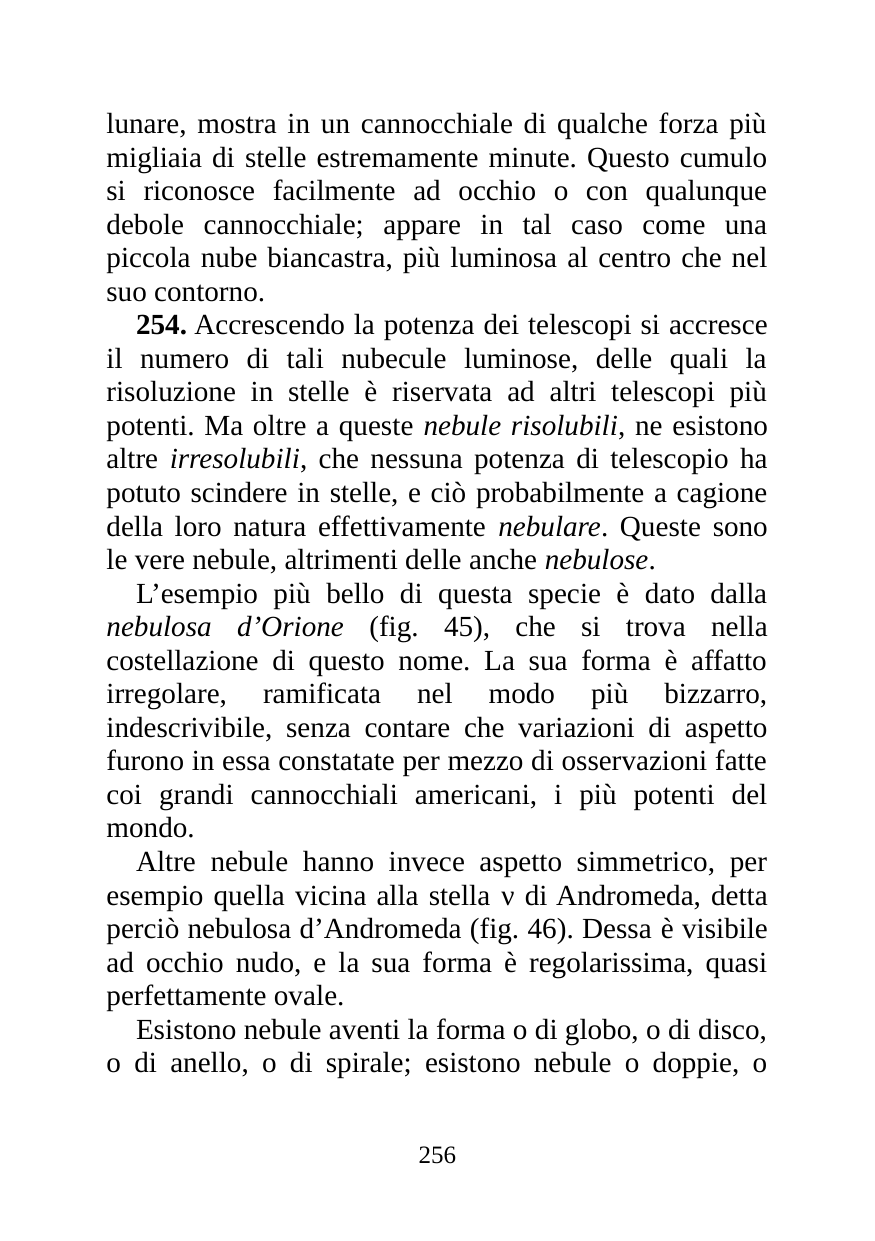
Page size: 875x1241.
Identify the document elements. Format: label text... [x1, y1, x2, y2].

text Esistono nebule aventi la forma o di globo, o di disco, o di anello, o di spirale; esistono nebule o doppie, o [106, 1012, 768, 1079]
text 254. Accrescendo la potenza dei telescopi si accresce il numero di tali nubecule luminose, delle quali la risoluzione in stelle è riservata ad altri telescopi più potenti. Ma oltre a queste nebule risolubili, ne esistono altre irresolubili, che nessuna potenza di telescopio ha potuto scindere in stelle, e ciò probabilmente a cagione della loro natura effettivamente nebulare. Queste sono le vere nebule, altrimenti delle anche nebulose. [106, 307, 768, 576]
text lunare, mostra in un cannocchiale di qualche forza più migliaia di stelle estremamente minute. Questo cumulo si riconosce facilmente ad occhio o con qualunque debole cannocchiale; appare in tal caso come una piccola nube biancastra, più luminosa al centro che nel suo contorno. [106, 106, 768, 307]
text Altre nebule hanno invece aspetto simmetrico, per esempio quella vicina alla stella ν di Andromeda, detta perciò nebulosa d’Andromeda (fig. 46). Dessa è visibile ad occhio nudo, e la sua forma è regolarissima, quasi perfettamente ovale. [106, 844, 768, 1012]
text L’esempio più bello di questa specie è dato dalla nebulosa d’Orione (fig. 45), che si trova nella costellazione di questo nome. La sua forma è affatto irregolare, ramificata nel modo più bizzarro, indescrivibile, senza contare che variazioni di aspetto furono in essa constatate per mezzo di osservazioni fatte coi grandi cannocchiali americani, i più potenti del mondo. [106, 576, 768, 844]
